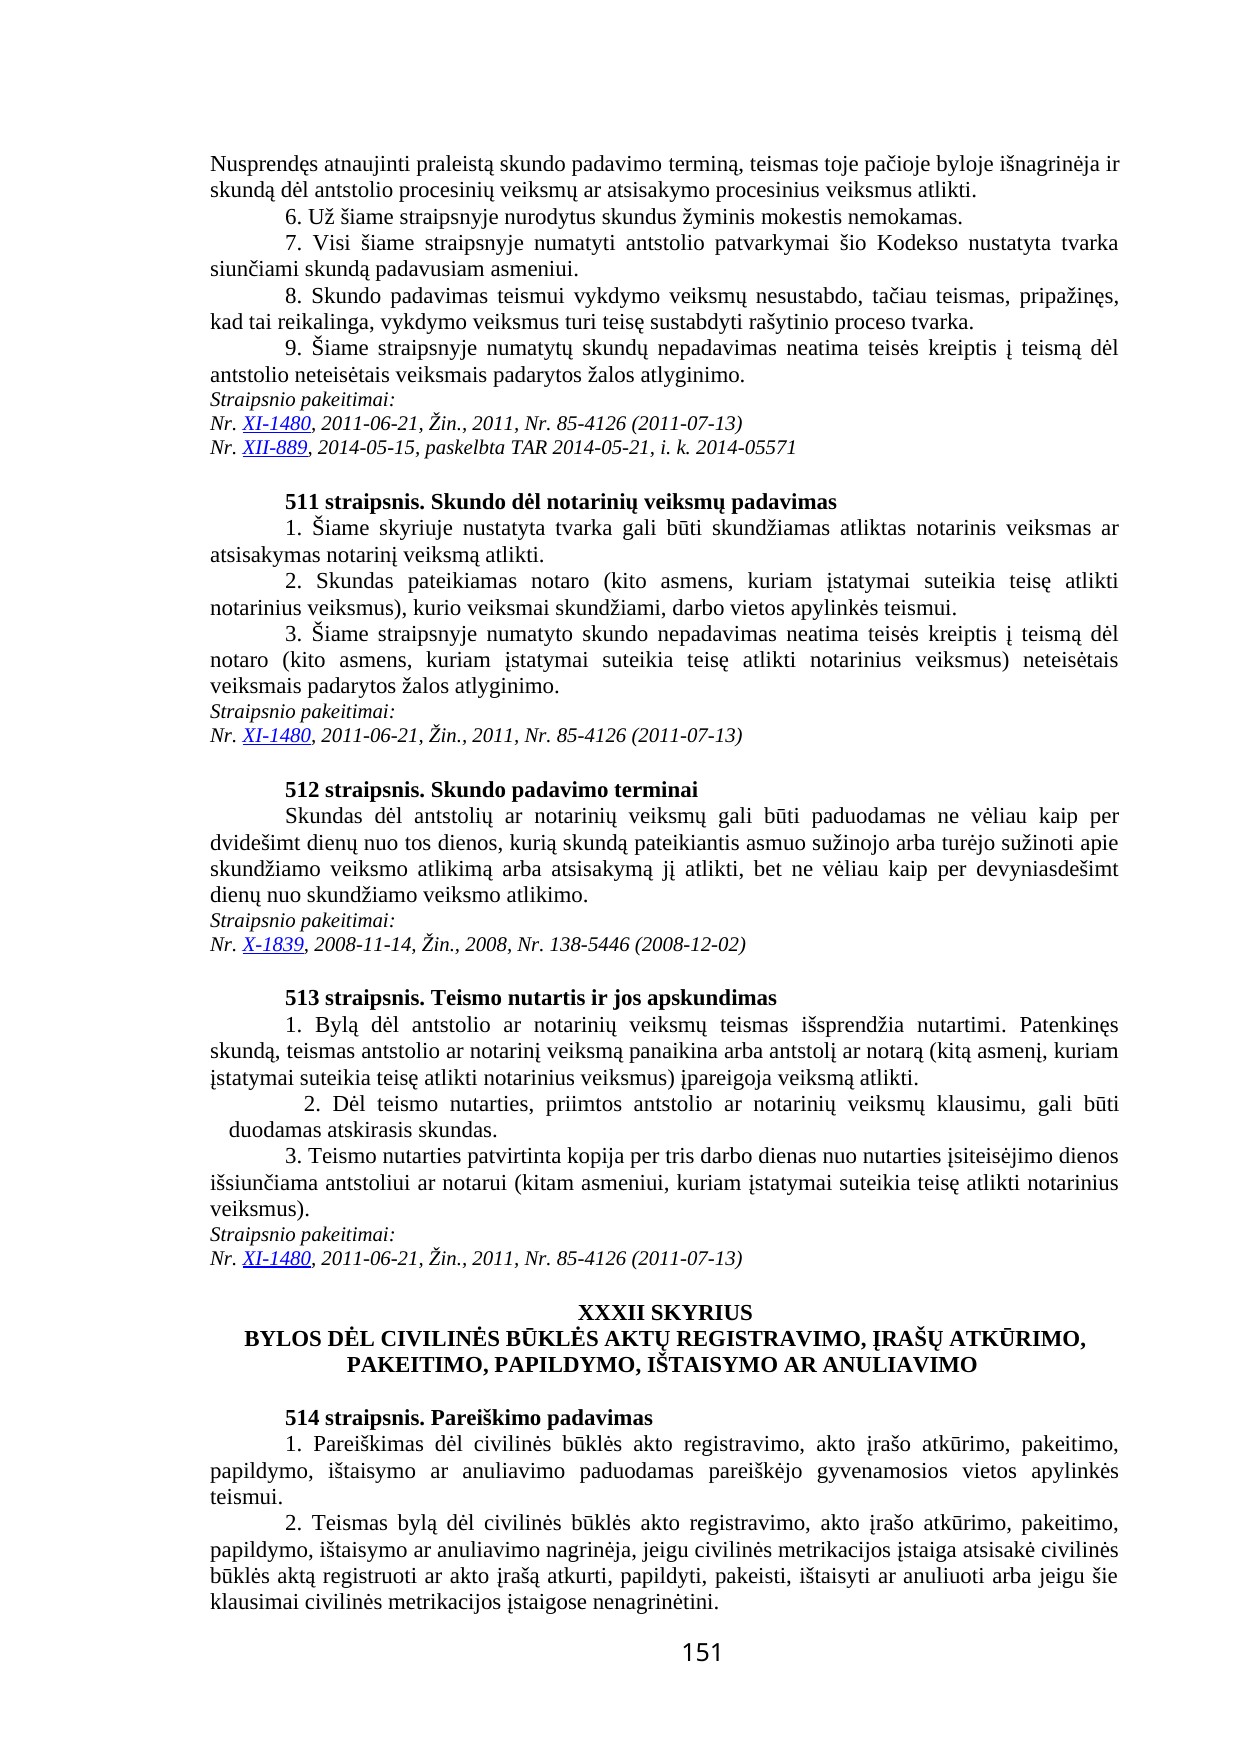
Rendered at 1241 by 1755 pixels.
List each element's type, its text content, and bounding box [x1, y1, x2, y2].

text 2. Skundas pateikiamas notaro (kito asmens, kuriam įstatymai suteikia teisę atlikti notarinius veiksmus), kurio veiksmai skundžiami, darbo vietos apylinkės teismui. [210, 567, 1120, 620]
text 511 straipsnis. Skundo dėl notarinių veiksmų padavimas [210, 488, 1120, 514]
text 7. Visi šiame straipsnyje numatyti antstolio patvarkymai šio Kodekso nustatyta tvarka siunčiami skundą padavusiam asmeniui. [210, 229, 1120, 282]
text 1. Pareiškimas dėl civilinės būklės akto registravimo, akto įrašo atkūrimo, pakeitimo, papildymo, ištaisymo ar anuliavimo paduodamas pareiškėjo gyvenamosios vietos apylinkės teismui. [210, 1430, 1120, 1509]
text 3. Teismo nutarties patvirtinta kopija per tris darbo dienas nuo nutarties įsiteisėjimo dienos išsiunčiama antstoliui ar notarui (kitam asmeniui, kuriam įstatymai suteikia teisę atlikti notarinius veiksmus). [210, 1143, 1120, 1222]
text Nr. X-1839, 2008-11-14, Žin., 2008, Nr. 138-5446 (2008-12-02) [210, 932, 1120, 956]
text 1. Bylą dėl antstolio ar notarinių veiksmų teismas išsprendžia nutartimi. Patenkinęs skundą, teismas antstolio ar notarinį veiksmą panaikina arba antstolį ar notarą (kitą asmenį, kuriam įstatymai suteikia teisę atlikti notarinius veiksmus) įpareigoja veiksmą atlikti. [210, 1011, 1120, 1090]
text Straipsnio pakeitimai: [210, 1222, 1120, 1246]
text 514 straipsnis. Pareiškimo padavimas [210, 1404, 1120, 1430]
text 6. Už šiame straipsnyje nurodytus skundus žyminis mokestis nemokamas. [210, 203, 1120, 229]
text 3. Šiame straipsnyje numatyto skundo nepadavimas neatima teisės kreiptis į teismą dėl notaro (kito asmens, kuriam įstatymai suteikia teisę atlikti notarinius veiksmus) neteisėtais veiksmais padarytos žalos atlyginimo. [210, 620, 1120, 699]
text 8. Skundo padavimas teismui vykdymo veiksmų nesustabdo, tačiau teismas, pripažinęs, kad tai reikalinga, vykdymo veiksmus turi teisę sustabdyti rašytinio proceso tvarka. [210, 282, 1120, 334]
text Nr. XII-889, 2014-05-15, paskelbta TAR 2014-05-21, i. k. 2014-05571 [210, 435, 1120, 459]
text Straipsnio pakeitimai: [210, 699, 1120, 723]
text Skundas dėl antstolių ar notarinių veiksmų gali būti paduodamas ne vėliau kaip per dvidešimt dienų nuo tos dienos, kurią skundą pateikiantis asmuo sužinojo arba turėjo sužinoti apie skundžiamo veiksmo atlikimą arba atsisakymą jį atlikti, bet ne vėliau kaip per devyniasdešimt dienų nuo skundžiamo veiksmo atlikimo. [210, 802, 1120, 908]
text 513 straipsnis. Teismo nutartis ir jos apskundimas [210, 984, 1120, 1011]
text Nr. XI-1480, 2011-06-21, Žin., 2011, Nr. 85-4126 (2011-07-13) [210, 723, 1120, 747]
text Straipsnio pakeitimai: [210, 387, 1120, 411]
text 1. Šiame skyriuje nustatyta tvarka gali būti skundžiamas atliktas notarinis veiksmas ar atsisakymas notarinį veiksmą atlikti. [210, 514, 1120, 567]
text Straipsnio pakeitimai: [210, 908, 1120, 932]
text 9. Šiame straipsnyje numatytų skundų nepadavimas neatima teisės kreiptis į teismą dėl antstolio neteisėtais veiksmais padarytos žalos atlyginimo. [210, 334, 1120, 387]
text Nr. XI-1480, 2011-06-21, Žin., 2011, Nr. 85-4126 (2011-07-13) [210, 1246, 1120, 1270]
text 2. Dėl teismo nutarties, priimtos antstolio ar notarinių veiksmų klausimu, gali būti duodamas atskirasis skundas. [229, 1090, 1120, 1143]
text Nr. XI-1480, 2011-06-21, Žin., 2011, Nr. 85-4126 (2011-07-13) [210, 411, 1120, 435]
text 2. Teismas bylą dėl civilinės būklės akto registravimo, akto įrašo atkūrimo, pakeitimo, papildymo, ištaisymo ar anuliavimo nagrinėja, jeigu civilinės metrikacijos įstaiga atsisakė civilinės būklės aktą registruoti ar akto įrašą atkurti, papildyti, pakeisti, ištaisyti ar anuliuoti arba jeigu šie klausimai civilinės metrikacijos įstaigose nenagrinėtini. [210, 1509, 1120, 1615]
text 512 straipsnis. Skundo padavimo terminai [210, 776, 1120, 802]
text XXXII skyrius [210, 1298, 1120, 1325]
text Nusprendęs atnaujinti praleistą skundo padavimo terminą, teismas toje pačioje byloje išnagrinėja ir skundą dėl antstolio procesinių veiksmų ar atsisakymo procesinius veiksmus atlikti. [210, 150, 1120, 203]
text Bylos dėl civilinės būklės aktų registravimo, įrašų atkūrimo, pakeitimo, papildymo, ištaisymo AR anuliavimo [210, 1325, 1120, 1378]
